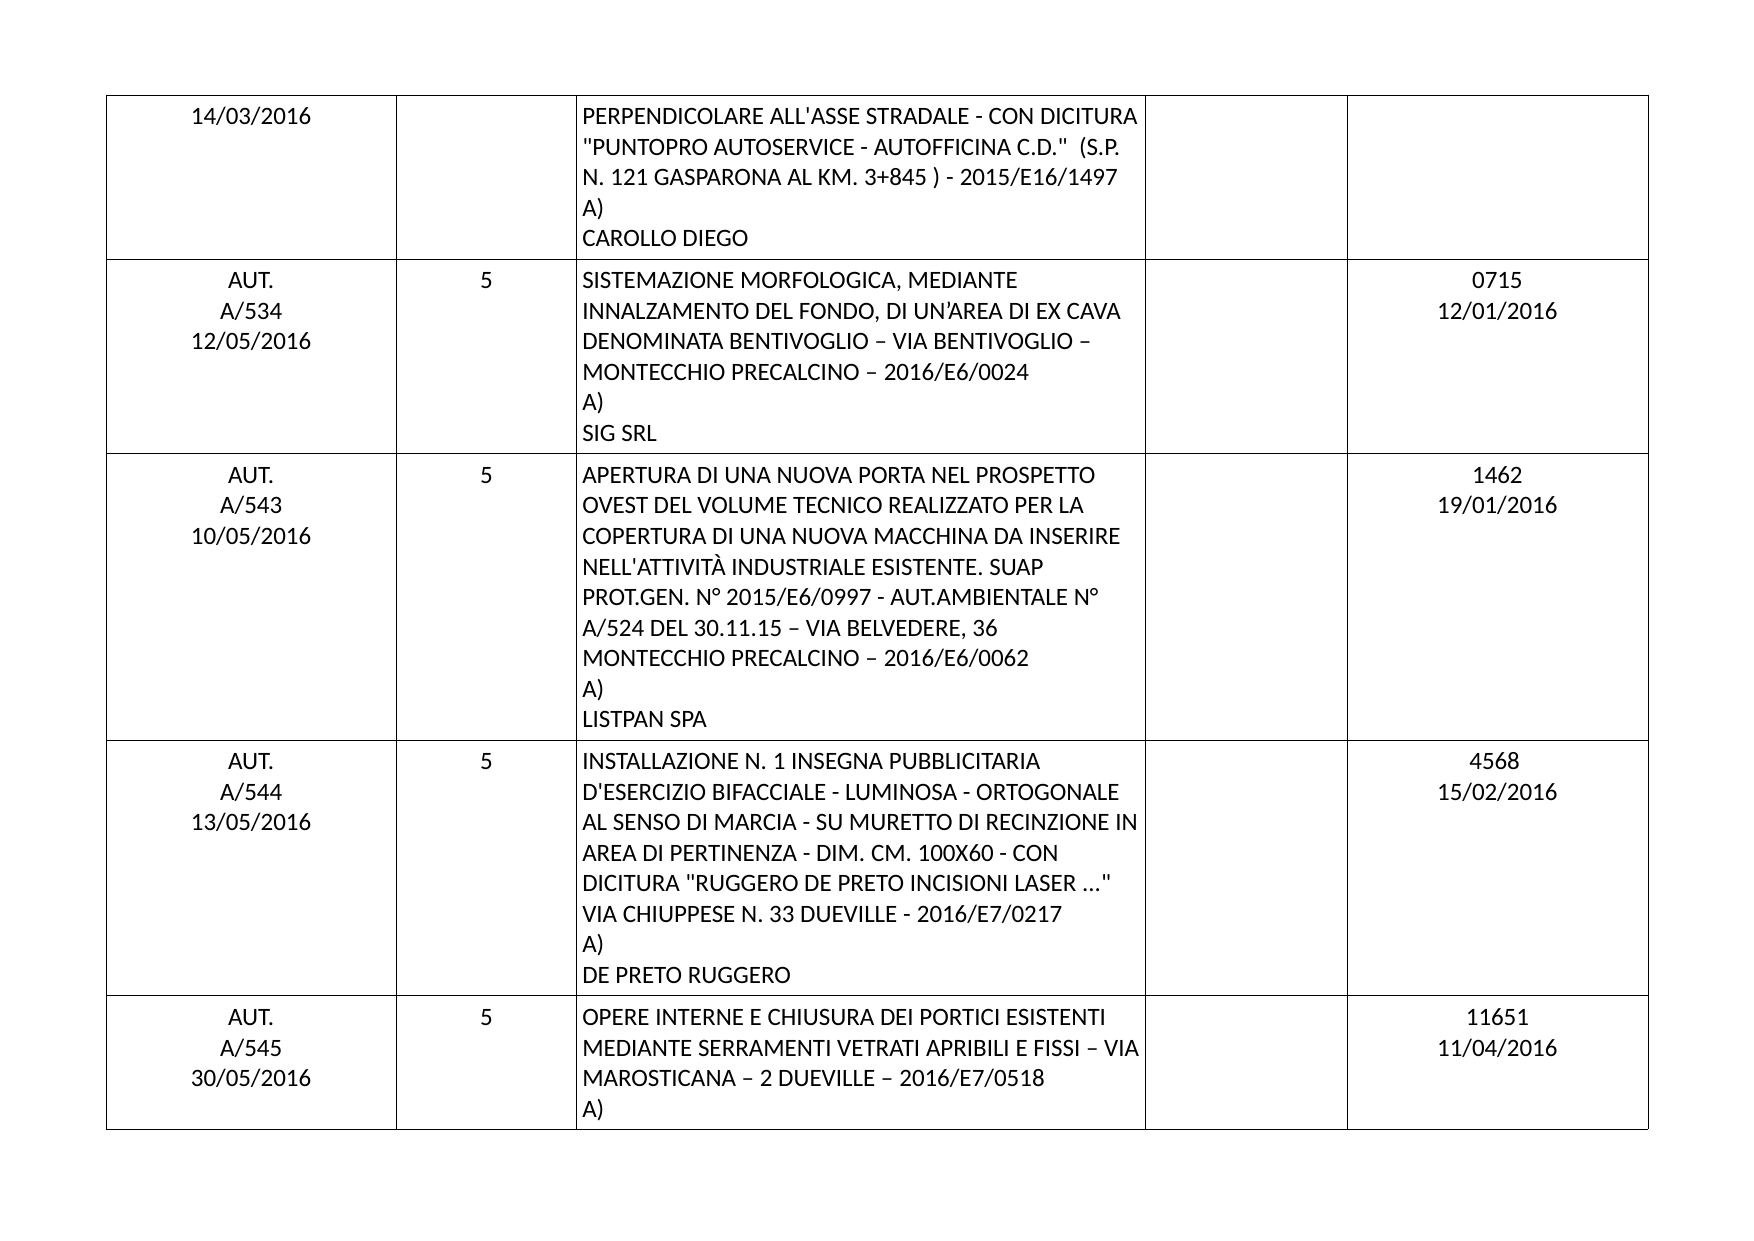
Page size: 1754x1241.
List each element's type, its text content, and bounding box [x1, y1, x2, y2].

table_cell sistemazione morfologica, mediante innalzamento del fondo, di un’area di ex cava denominata bentivoglio – via bentivoglio – montecchio precalcino – 2016/e6/0024 a) sig srl [577, 260, 1145, 453]
table_cell [1348, 96, 1648, 259]
table_cell 5 [397, 741, 576, 995]
table_cell AUT. A/545 30/05/2016 [107, 996, 396, 1129]
table_cell [1146, 454, 1347, 739]
table_cell AUT. A/544 13/05/2016 [107, 741, 396, 995]
table_cell - perpendicolare all'asse stradale - con dicitura "puntopro autoservice - autofficina c.d." (s.p. n. 121 gasparona al km. 3+845 ) - 2015/e16/1497 a) carollo diego [577, 96, 1145, 259]
table_cell 4568 15/02/2016 [1348, 741, 1648, 995]
table_cell 0715 12/01/2016 [1348, 260, 1648, 453]
table_cell 5 [397, 454, 576, 739]
table_cell apertura di una nuova porta nel prospetto ovest del volume tecnico realizzato per la copertura di una nuova macchina da inserire nell'attività industriale esistente. suap prot.gen. n° 2015/e6/0997 - aut.ambientale n° a/524 del 30.11.15 – via belvedere, 36 montecchio precalcino – 2016/e6/0062 a) listpan spa [577, 454, 1145, 739]
table_cell 11651 11/04/2016 [1348, 996, 1648, 1129]
table_cell [1146, 260, 1347, 453]
table_cell [1146, 741, 1347, 995]
table_cell 1462 19/01/2016 [1348, 454, 1648, 739]
table_cell [1146, 96, 1347, 259]
table_cell 5 [397, 260, 576, 453]
table_cell installazione n. 1 insegna pubblicitaria d'esercizio bifacciale - luminosa - ortogonale al senso di marcia - su muretto di recinzione in area di pertinenza - dim. cm. 100x60 - con dicitura "ruggero de preto incisioni laser ..." via chiuppese n. 33 dueville - 2016/e7/0217 a) de preto ruggero [577, 741, 1145, 995]
table_cell 14/03/2016 [107, 96, 396, 259]
table_cell AUT. A/543 10/05/2016 [107, 454, 396, 739]
table_cell [397, 96, 576, 259]
table_cell Aut. A/534 12/05/2016 [107, 260, 396, 453]
table_cell 5 [397, 996, 576, 1129]
table_cell opere interne e chiusura dei portici esistenti mediante serramenti vetrati apribili e fissi – via marosticana – 2 dueville – 2016/e7/0518 a) [577, 996, 1145, 1129]
table_cell [1146, 996, 1347, 1129]
